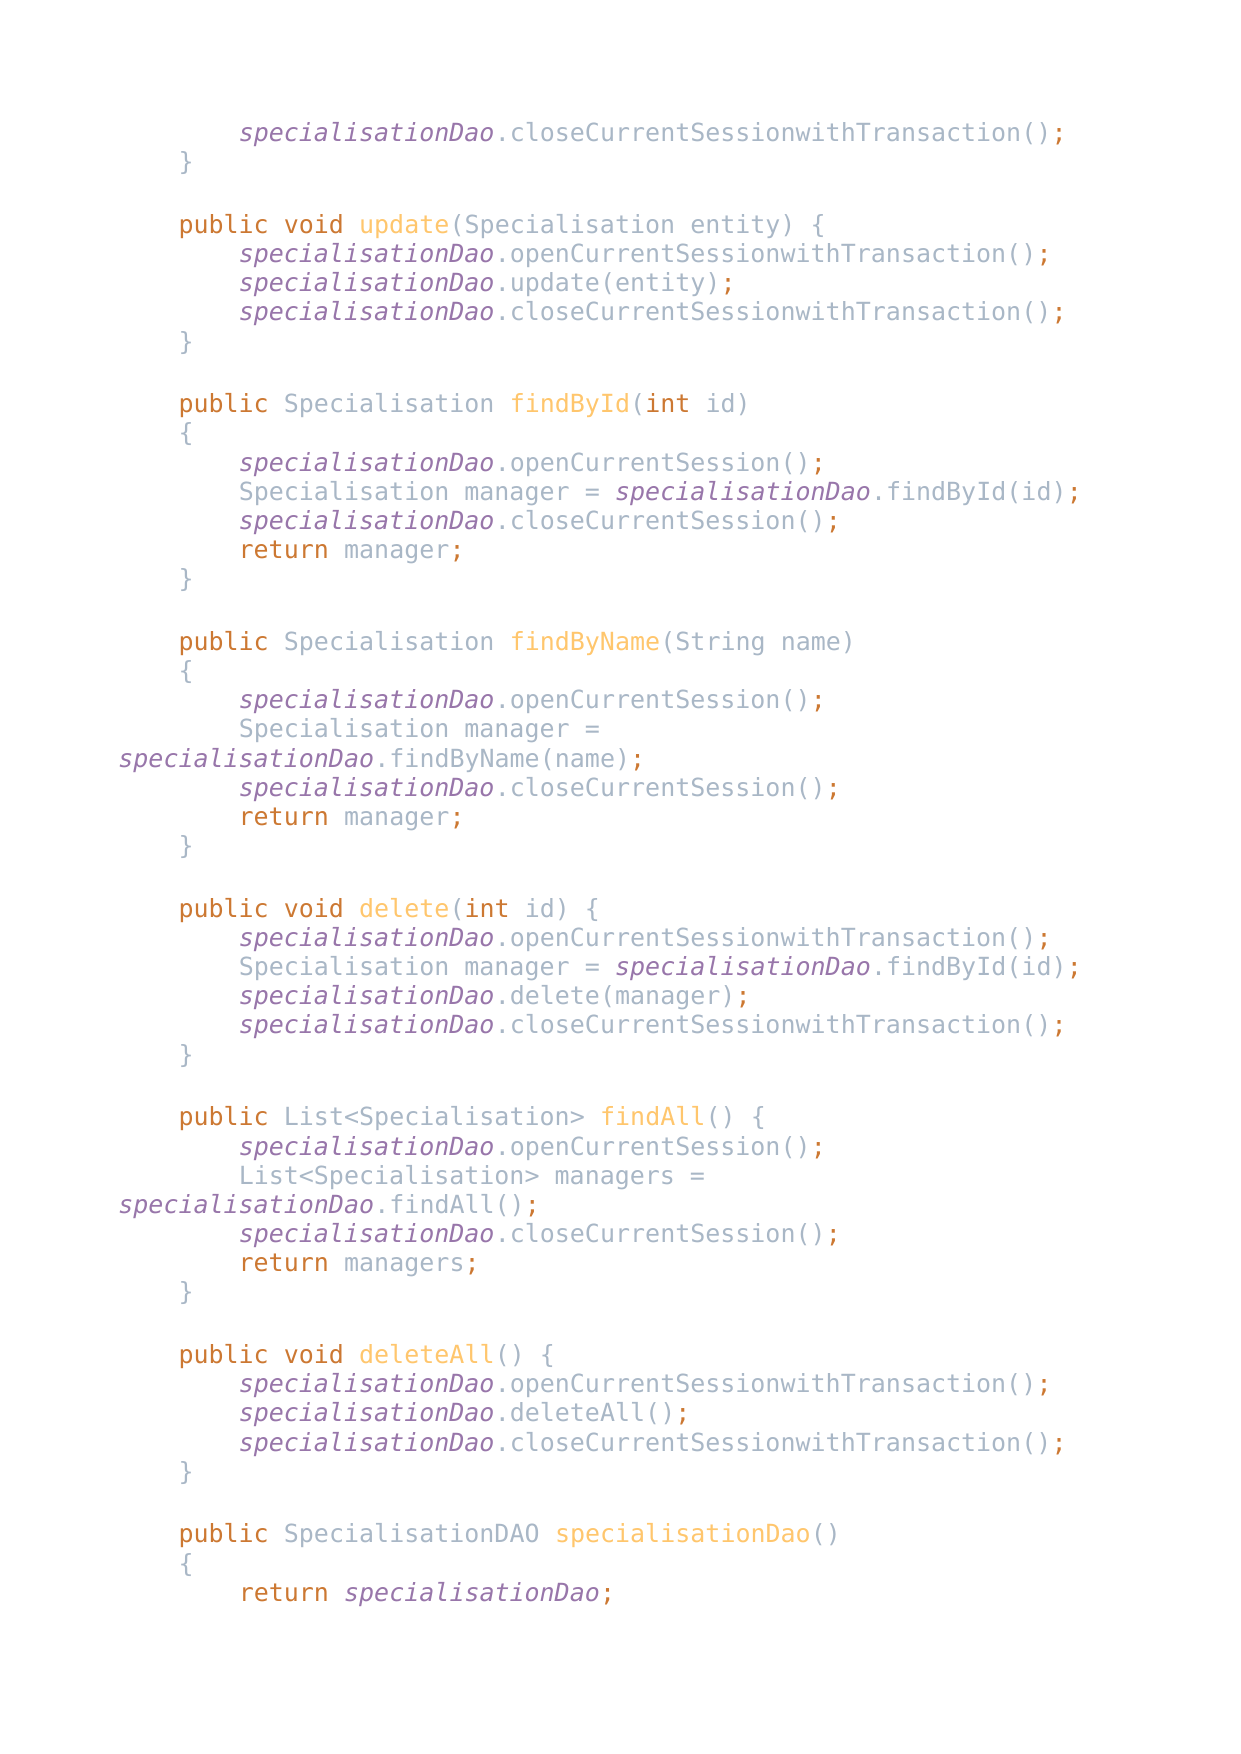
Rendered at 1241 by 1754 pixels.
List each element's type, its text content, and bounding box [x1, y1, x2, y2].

text specialisationDao.closeCurrentSessionwithTransaction(); } public void update(Specialisation entity) { specialisationDao.openCurrentSessionwithTransaction(); specialisationDao.update(entity); specialisationDao.closeCurrentSessionwithTransaction(); } public Specialisation findById(int id) { specialisationDao.openCurrentSession(); Specialisation manager = specialisationDao.findById(id); specialisationDao.closeCurrentSession(); return manager; } public Specialisation findByName(String name) { specialisationDao.openCurrentSession(); Specialisation manager = specialisationDao.findByName(name); specialisationDao.closeCurrentSession(); return manager; } public void delete(int id) { specialisationDao.openCurrentSessionwithTransaction(); Specialisation manager = specialisationDao.findById(id); specialisationDao.delete(manager); specialisationDao.closeCurrentSessionwithTransaction(); } public List<Specialisation> findAll() { specialisationDao.openCurrentSession(); List<Specialisation> managers = specialisationDao.findAll(); specialisationDao.closeCurrentSession(); return managers; } public void deleteAll() { specialisationDao.openCurrentSessionwithTransaction(); specialisationDao.deleteAll(); specialisationDao.closeCurrentSessionwithTransaction(); } public SpecialisationDAO specialisationDao() { return specialisationDao; [118, 118, 1122, 1607]
